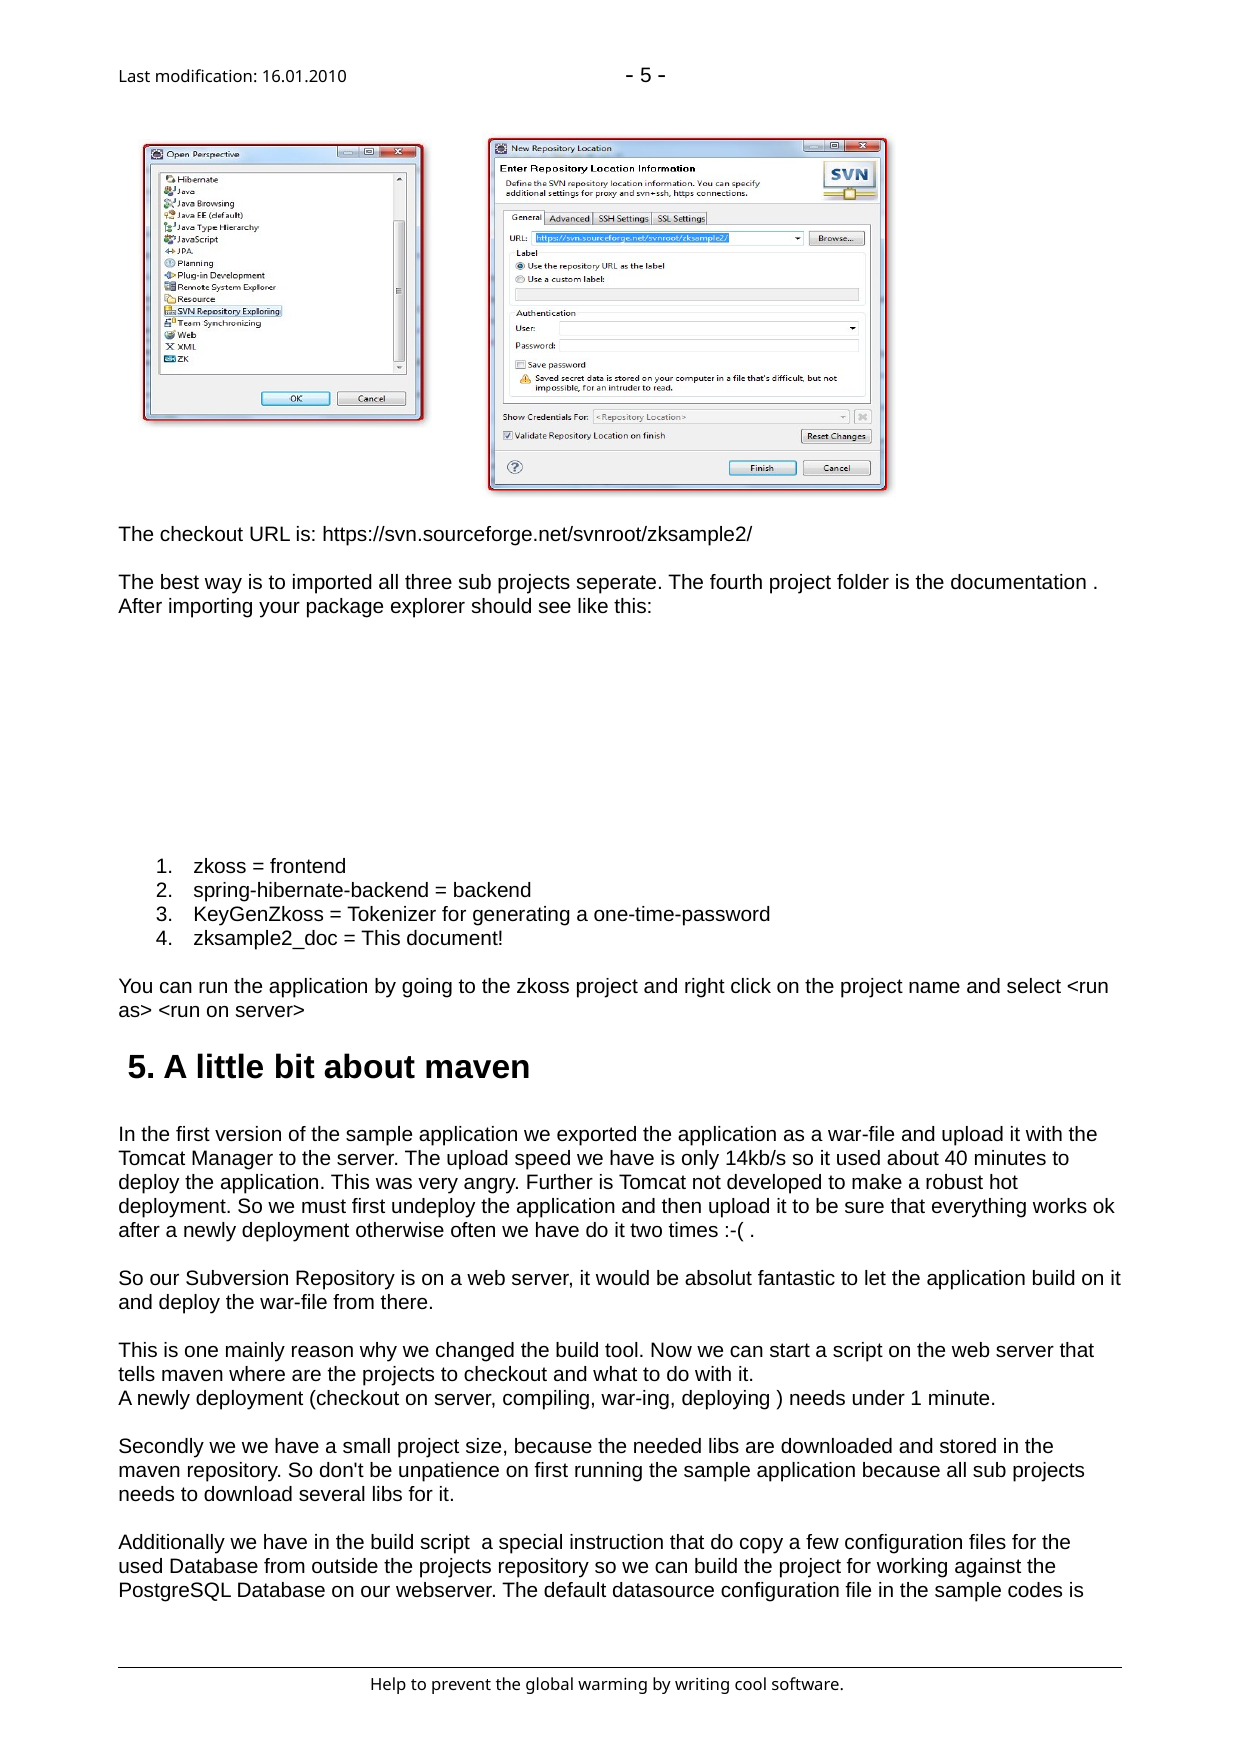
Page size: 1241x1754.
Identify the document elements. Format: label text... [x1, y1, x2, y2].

text The checkout URL is: https://svn.sourceforge.net/svnroot/zksample2/ [118, 522, 1122, 546]
list spring-hibernate-backend = backend [156, 878, 1122, 902]
text So our Subversion Repository is on a web server, it would be absolut fantastic to let the application build on it and deploy the war-file from there. [118, 1266, 1122, 1314]
text Secondly we we have a small project size, because the needed libs are downloaded and stored in the maven repository. So don't be unpatience on first running the sample application because all sub projects needs to download several libs for it. [118, 1434, 1122, 1506]
list zksample2_doc = This document! [156, 926, 1122, 950]
text You can run the application by going to the zkoss project and right click on the project name and select <run as> <run on server> [118, 974, 1122, 1022]
picture [138, 139, 433, 428]
text A newly deployment (checkout on server, compiling, war-ing, deploying ) needs under 1 minute. [118, 1386, 1122, 1410]
picture [482, 133, 896, 498]
text The best way is to imported all three sub projects seperate. The fourth project folder is the documentation . After importing your package explorer should see like this: [118, 569, 1122, 617]
list KeyGenZkoss = Tokenizer for generating a one-time-password [156, 902, 1122, 926]
text Additionally we have in the build script a special instruction that do copy a few configuration files for the used Database from outside the projects repository so we can build the project for working against the PostgreSQL Database on our webserver. The default datasource configuration file in the sample codes is [118, 1529, 1122, 1601]
text This is one mainly reason why we changed the build tool. Now we can start a script on the web server that tells maven where are the projects to checkout and what to do with it. [118, 1338, 1122, 1386]
list zkoss = frontend [156, 854, 1122, 878]
subtitle A little bit about maven [118, 1047, 1122, 1086]
text In the first version of the sample application we exported the application as a war-file and upload it with the Tomcat Manager to the server. The upload speed we have is only 14kb/s so it used about 40 minutes to deploy the application. This was very angry. Further is Tomcat not developed to make a robust hot deployment. So we must first undeploy the application and then upload it to be sure that everything works ok after a newly deployment otherwise often we have do it two times :-( . [118, 1122, 1122, 1242]
